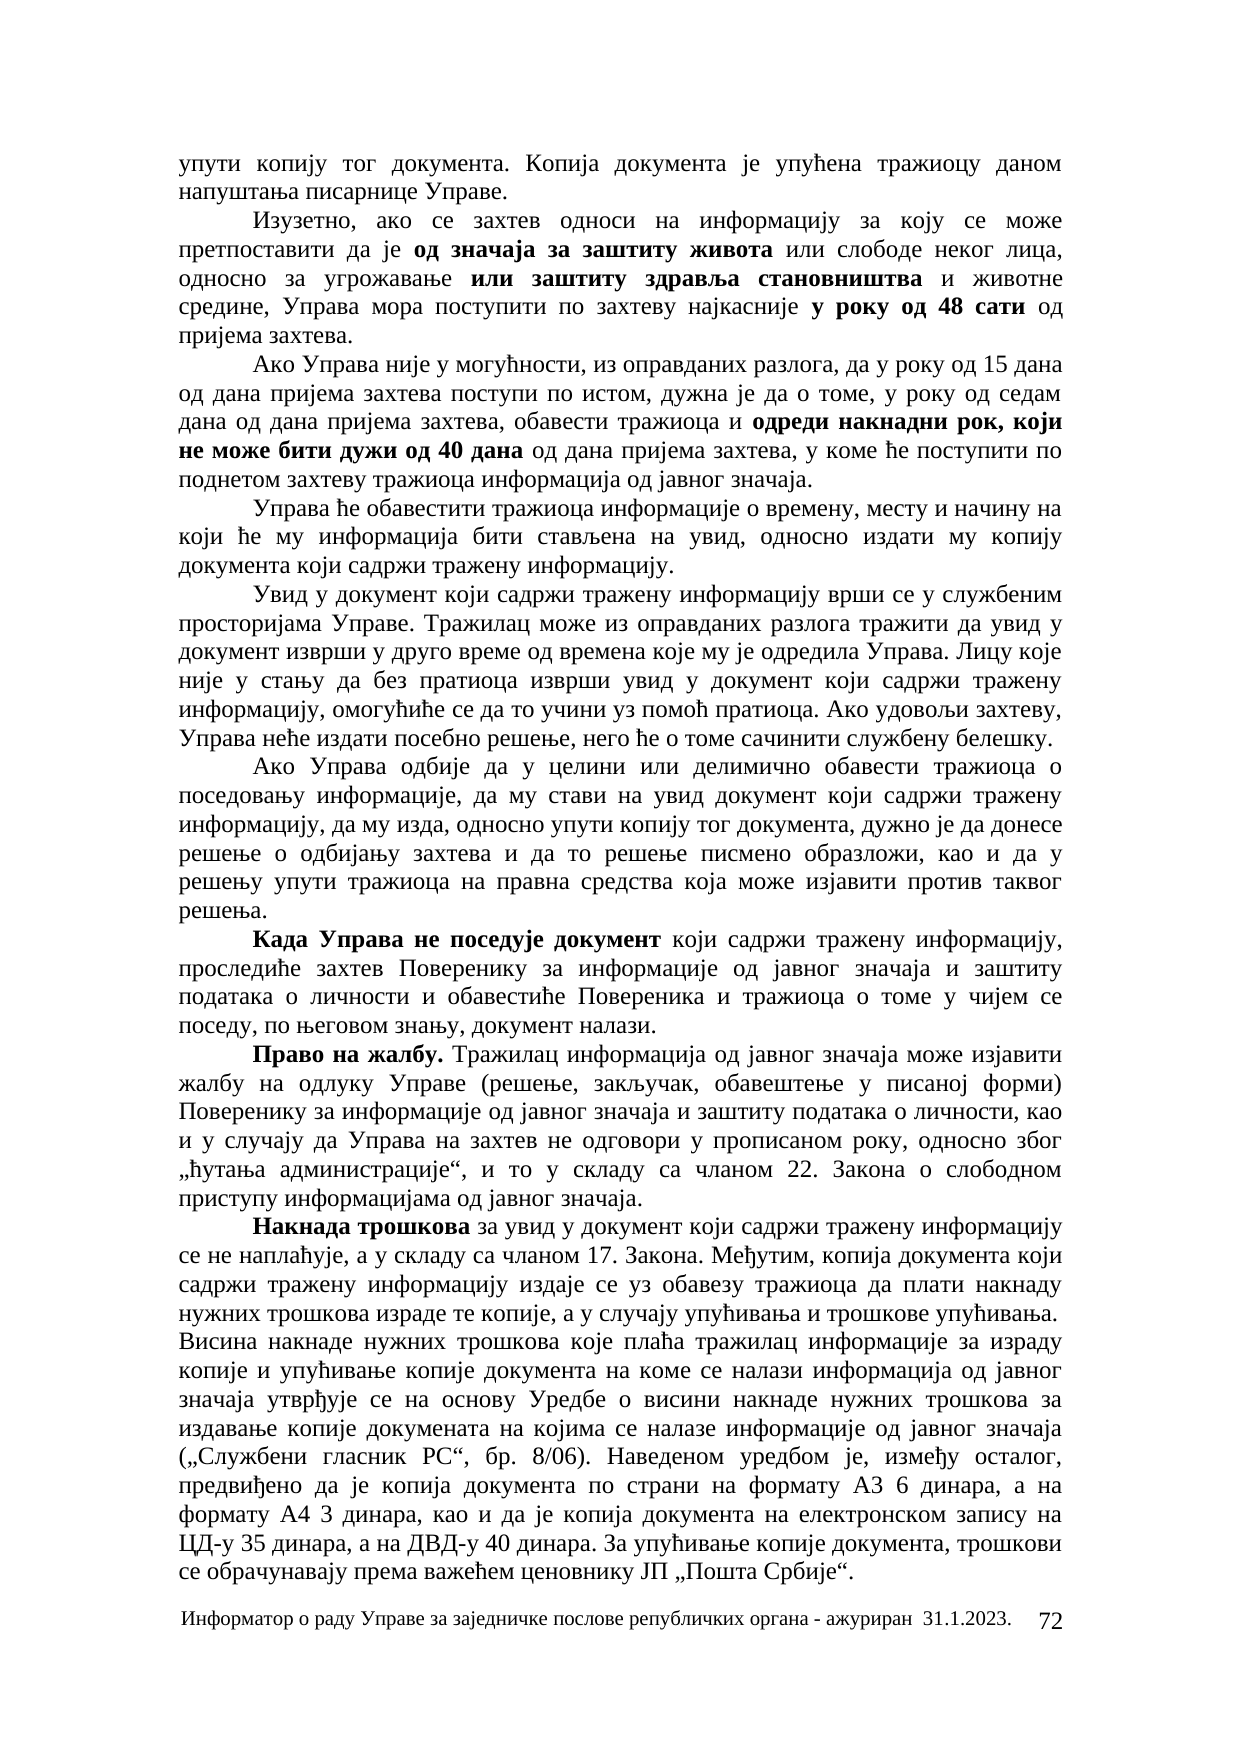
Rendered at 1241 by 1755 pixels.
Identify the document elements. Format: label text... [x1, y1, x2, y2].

text Када Управа не поседује документ који садржи тражену информацију, проследиће захтев Поверенику за информације од јавног значаја и заштиту података о личности и обавестиће Повереника и тражиоца о томе у чијем се поседу, по његовом знању, документ налази. [178, 924, 1063, 1039]
text упути копију тог документа. Копија документа је упућена тражиоцу даном напуштања писарнице Управе. [178, 148, 1063, 205]
text Накнада трошкова за увид у документ који садржи тражену информацију се не наплаћује, а у складу са чланом 17. Закона. Међутим, копија документа који садржи тражену информацију издаје се уз обавезу тражиоца да плати накнаду нужних трошкова израде те копије, а у случају упућивања и трошкове упућивања. [178, 1211, 1063, 1326]
text Увид у документ који садржи тражену информацију врши се у службеним просторијама Управе. Тражилац може из оправданих разлога тражити да увид у документ изврши у друго време од времена које му је одредила Управа. Лицу које није у стању да без пратиоца изврши увид у документ који садржи тражену информацију, омогућиће се да то учини уз помоћ пратиоца. Ако удовољи захтеву, Управа неће издати посебно решење, него ће о томе сачинити службену белешку. [178, 579, 1063, 751]
text Ако Управа одбије да у целини или делимично обавести тражиоца о поседовању информације, да му стави на увид документ који садржи тражену информацију, да му изда, односно упути копију тог документа, дужно је да донесе решење о одбијању захтева и да то решење писмено образложи, као и да у решењу упути тражиоца на правна средства која може изјавити против таквог решења. [178, 751, 1063, 924]
text Право на жалбу. Тражилац информација од јавног значаја може изјавити жалбу на одлуку Управе (решење, закључак, обавештење у писаној форми) Поверенику за информације од јавног значаја и заштиту података о личности, као и у случају да Управа на захтев не одговори у прописаном року, односно због „ћутања администрације“, и то у складу са чланом 22. Закона о слободном приступу информацијама од јавног значаја. [178, 1039, 1063, 1211]
text Висина накнаде нужних трошкова које плаћа тражилац информације за израду копије и упућивање копије документа на коме се налази информација од јавног значаја утврђује се на основу Уредбе о висини накнаде нужних трошкова за издавање копије докумената на којима се налазе информације од јавног значаја („Службени гласник РС“, бр. 8/06). Наведеном уредбом је, између осталог, предвиђено да је копија документа по страни на формату А3 6 динара, а на формату А4 3 динара, као и да је копија документа на електронском запису на ЦД-у 35 динара, а на ДВД-у 40 динара. За упућивање копије документа, трошкови се обрачунавају према важећем ценовнику ЈП „Пошта Србије“. [178, 1326, 1063, 1585]
text Управа ће обавестити тражиоца информације о времену, месту и начину на који ће му информација бити стављена на увид, односно издати му копију документа који садржи тражену информацију. [178, 493, 1063, 579]
text Ако Управа није у могућности, из оправданих разлога, да у року од 15 дана од дана пријема захтева поступи по истом, дужна је да о томе, у року од седам дана од дана пријема захтева, обавести тражиоца и одреди накнадни рок, који не може бити дужи од 40 дана од дана пријема захтева, у коме ће поступити по поднетом захтеву тражиоца информација од јавног значаја. [178, 349, 1063, 493]
text Изузетно, ако се захтев односи на информацију за коју се може претпоставити да је од значаја за заштиту живота или слободе неког лица, односно за угрожавање или заштиту здравља становништва и животне средине, Управа мора поступити по захтеву најкасније у року од 48 сати од пријема захтева. [178, 205, 1063, 349]
